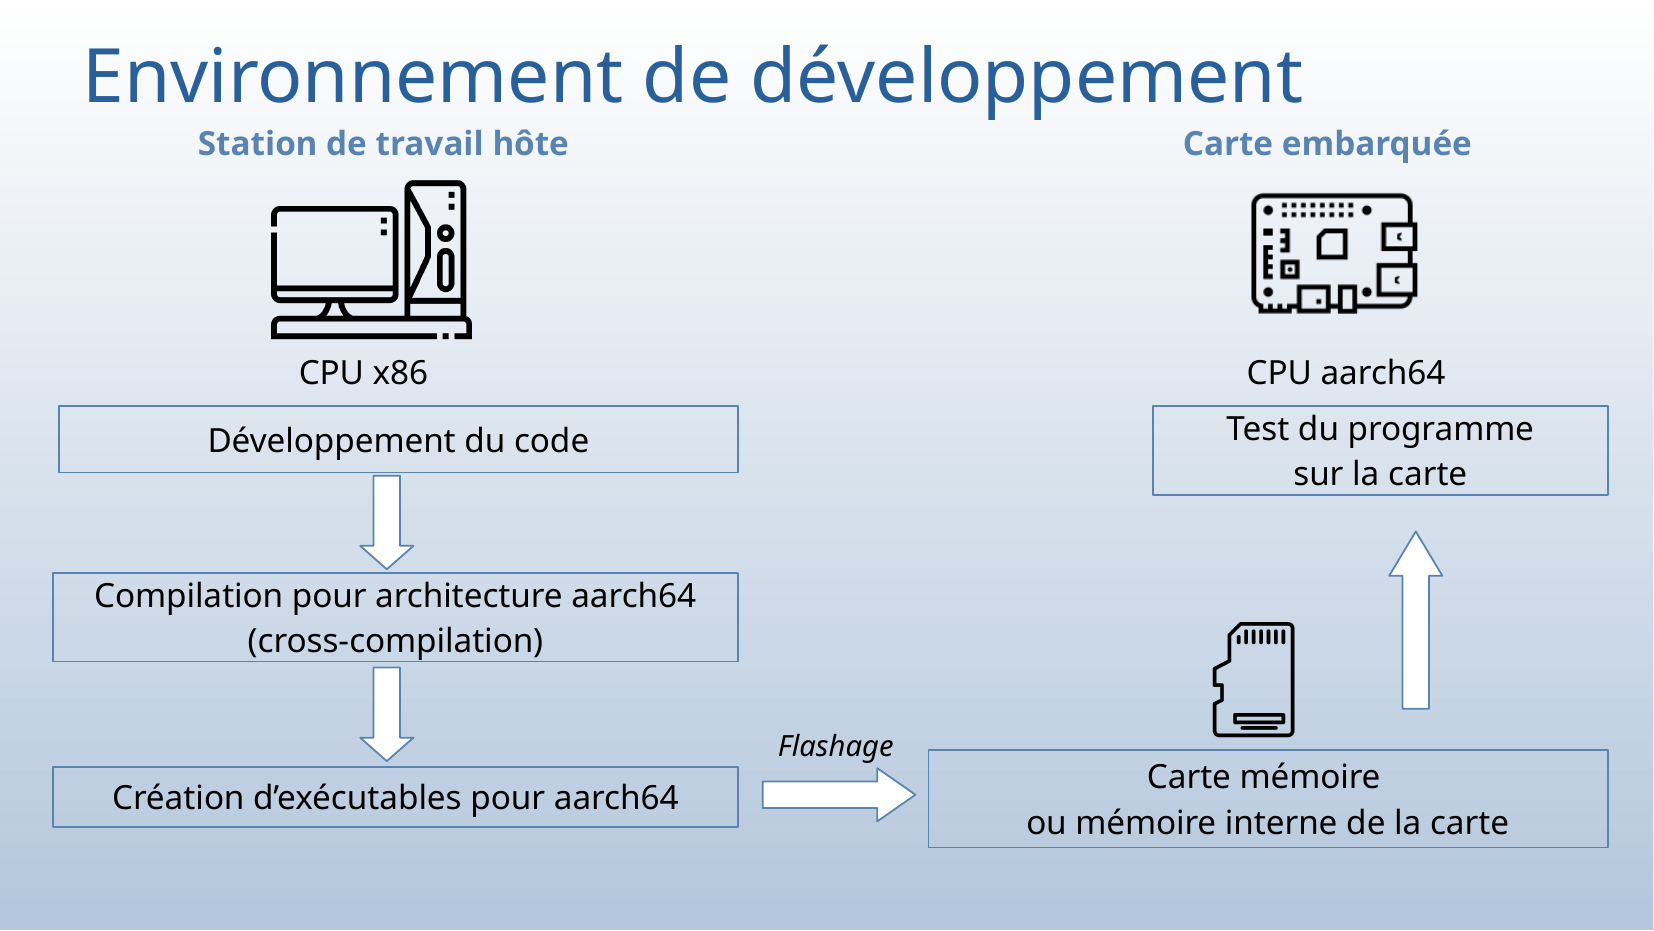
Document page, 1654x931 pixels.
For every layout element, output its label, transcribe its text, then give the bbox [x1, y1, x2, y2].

text_box Test du programme sur la carte [1152, 406, 1608, 495]
text_box CPU aarch64 [1216, 341, 1477, 402]
text_box [360, 667, 414, 762]
text_box Carte embarquée [1145, 112, 1519, 173]
text_box [1389, 531, 1443, 709]
text_box CPU x86 [242, 341, 485, 402]
picture [1194, 620, 1313, 739]
text_box Flashage [750, 715, 929, 776]
picture [1216, 173, 1453, 341]
title Environnement de développement [82, 0, 1571, 151]
text_box [762, 768, 916, 822]
text_box Station de travail hôte [147, 112, 621, 173]
picture [271, 173, 472, 341]
text_box Création d’exécutables pour aarch64 [53, 766, 739, 827]
text_box [360, 475, 414, 570]
text_box Développement du code [59, 405, 739, 473]
text_box Compilation pour architecture aarch64 (cross-compilation) [53, 573, 739, 662]
text_box Carte mémoire ou mémoire interne de la carte [928, 750, 1608, 848]
